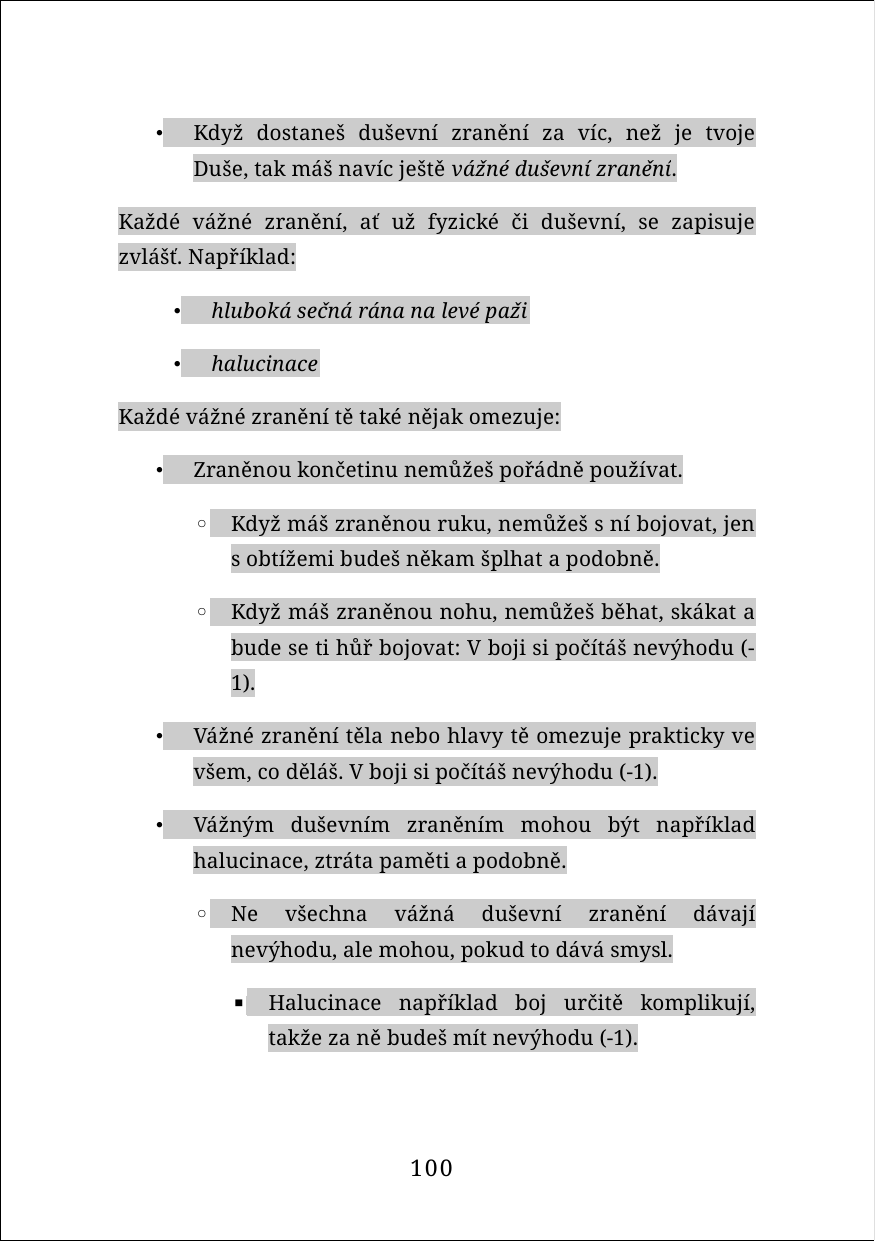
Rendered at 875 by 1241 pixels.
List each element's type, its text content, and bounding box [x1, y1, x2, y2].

list halucinace [173, 349, 756, 377]
list Když máš zraněnou ruku, nemůžeš s ní bojovat, jen s obtížemi budeš někam šplhat a podobně. [193, 509, 756, 573]
text Každé vážné zranění tě také nějak omezuje: [118, 402, 756, 431]
list Když máš zraněnou nohu, nemůžeš běhat, skákat a bude se ti hůř bojovat: V boji si počítáš nevýhodu (-1). [193, 597, 756, 697]
list hluboká sečná rána na levé paži [173, 296, 756, 324]
list Ne všechna vážná duševní zranění dávají nevýhodu, ale mohou, pokud to dává smysl. [193, 899, 756, 963]
list Vážným duševním zraněním mohou být například halucinace, ztráta paměti a podobně. [156, 810, 756, 874]
list Když dostaneš duševní zranění za víc, než je tvoje Duše, tak máš navíc ještě vážné duševní zranění. [156, 118, 756, 182]
list Vážné zranění těla nebo hlavy tě omezuje prakticky ve všem, co děláš. V boji si počítáš nevýhodu (-1). [156, 722, 756, 786]
list Zraněnou končetinu nemůžeš pořádně používat. [156, 455, 756, 484]
text Každé vážné zranění, ať už fyzické či duševní, se zapisuje zvlášť. Například: [118, 207, 756, 271]
list Halucinace například boj určitě komplikují, takže za ně budeš mít nevýhodu (-1). [231, 988, 756, 1052]
